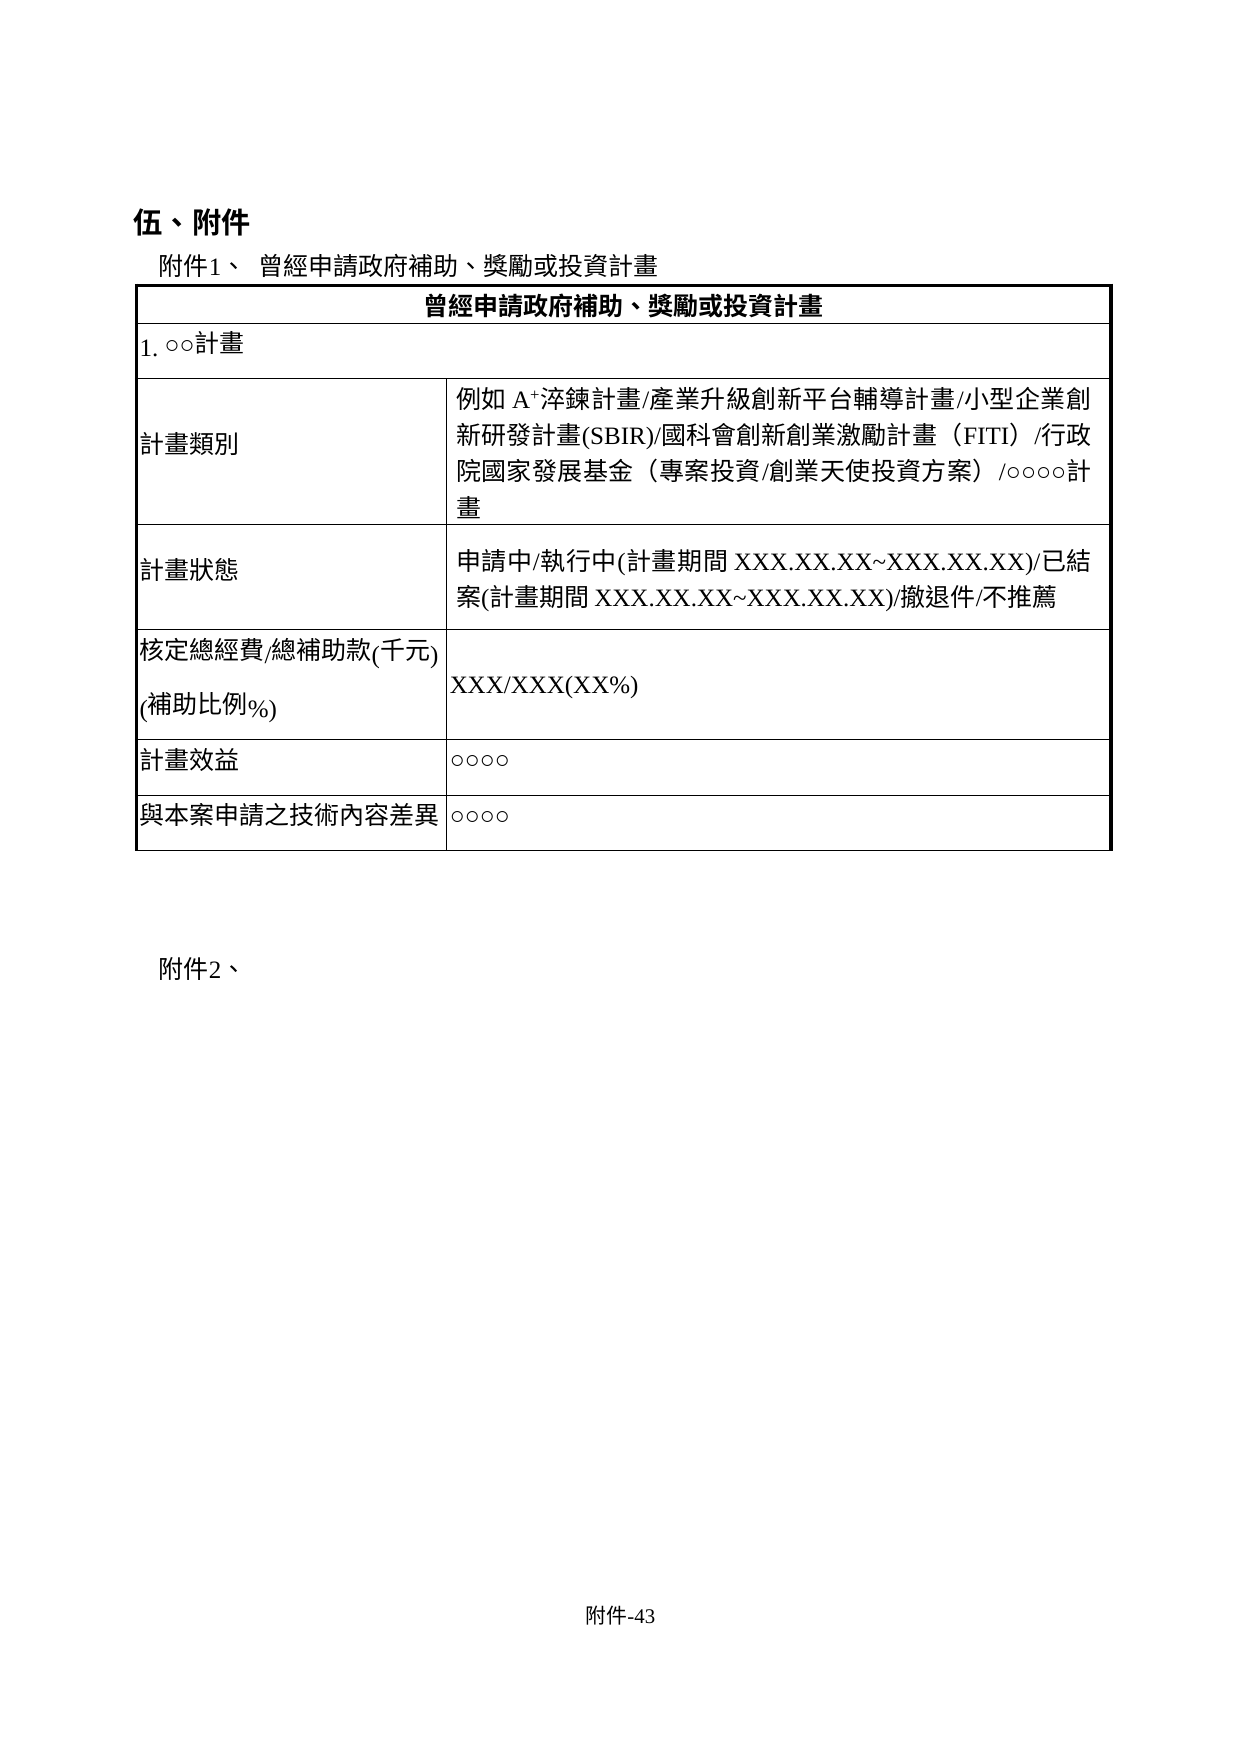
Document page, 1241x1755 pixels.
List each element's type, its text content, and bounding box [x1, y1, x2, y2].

table_cell 計畫狀態 [138, 525, 446, 629]
list 曾經申請政府補助、獎勵或投資計畫 [158, 242, 1107, 283]
table_cell ○○○○ [447, 796, 1109, 850]
table_cell 計畫效益 [138, 740, 446, 794]
table_cell 申請中/執行中(計畫期間XXX.XX.XX~XXX.XX.XX)/已結案(計畫期間XXX.XX.XX~XXX.XX.XX)/撤退件/不推薦 [447, 525, 1109, 629]
table_cell 例如A+淬鍊計畫/產業升級創新平台輔導計畫/小型企業創新研發計畫(SBIR)/國科會創新創業激勵計畫（FITI）/行政院國家發展基金（專案投資/創業天使投資方案）/○○○○計畫 [447, 379, 1109, 524]
table_cell XXX/XXX(XX%) [447, 630, 1109, 739]
table_cell ○○○○ [447, 740, 1109, 794]
text 伍、附件 [133, 199, 1107, 242]
table_cell 1. ○○計畫 [138, 324, 1109, 378]
table_cell 核定總經費/總補助款(千元) (補助比例%) [138, 630, 446, 739]
table_cell 與本案申請之技術內容差異 [138, 796, 446, 850]
table_cell 計畫類別 [138, 379, 446, 524]
table_header 曾經申請政府補助、獎勵或投資計畫 [138, 287, 1109, 323]
